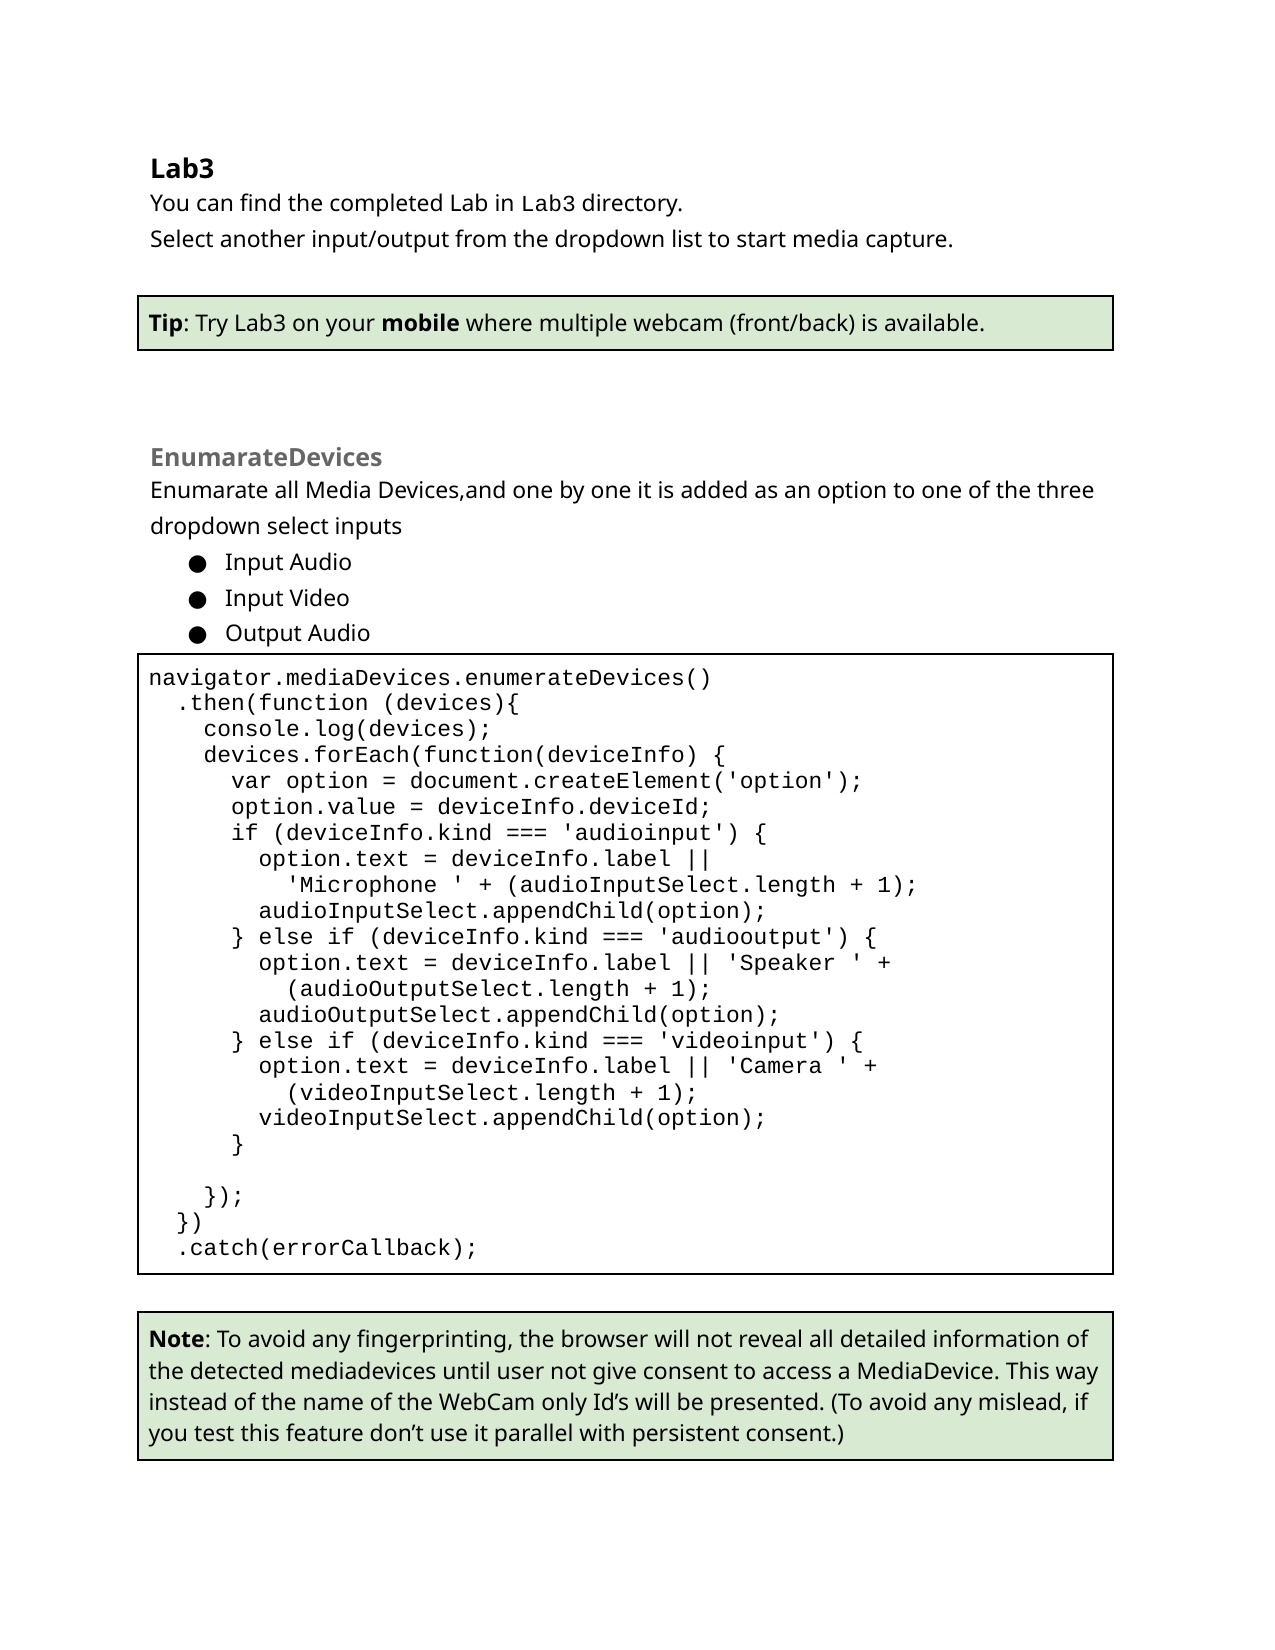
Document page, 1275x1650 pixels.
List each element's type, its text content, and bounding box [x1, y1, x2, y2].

subtitle EnumarateDevices [150, 439, 1125, 474]
text You can find the completed Lab in Lab3 directory. [150, 187, 1125, 218]
text Select another input/output from the dropdown list to start media capture. [150, 223, 1125, 254]
table_header Note: To avoid any fingerprinting, the browser will not reveal all detailed information of the detected mediadevices until user not give consent to access a MediaDevice. This way instead of the name of the WebCam only Id’s will be presented. (To avoid any mislead, if you test this feature don’t use it parallel with persistent consent.) [139, 1313, 1112, 1459]
subtitle Lab3 [150, 150, 1125, 187]
list Input Video [187, 581, 1125, 613]
table_header navigator.mediaDevices.enumerateDevices() .then(function (devices){ console.log(devices); devices.forEach(function(deviceInfo) { var option = document.createElement('option'); option.value = deviceInfo.deviceId; if (deviceInfo.kind === 'audioinput') { option.text = deviceInfo.label || 'Microphone ' + (audioInputSelect.length + 1); audioInputSelect.appendChild(option); } else if (deviceInfo.kind === 'audiooutput') { option.text = deviceInfo.label || 'Speaker ' + (audioOutputSelect.length + 1); audioOutputSelect.appendChild(option); } else if (deviceInfo.kind === 'videoinput') { option.text = deviceInfo.label || 'Camera ' + (videoInputSelect.length + 1); videoInputSelect.appendChild(option); } }); }) .catch(errorCallback); [139, 655, 1112, 1273]
text Enumarate all Media Devices,and one by one it is added as an option to one of the three dropdown select inputs [150, 474, 1125, 541]
list Input Audio [187, 546, 1125, 577]
table_header Tip: Try Lab3 on your mobile where multiple webcam (front/back) is available. [139, 297, 1112, 349]
list Output Audio [187, 617, 1125, 649]
